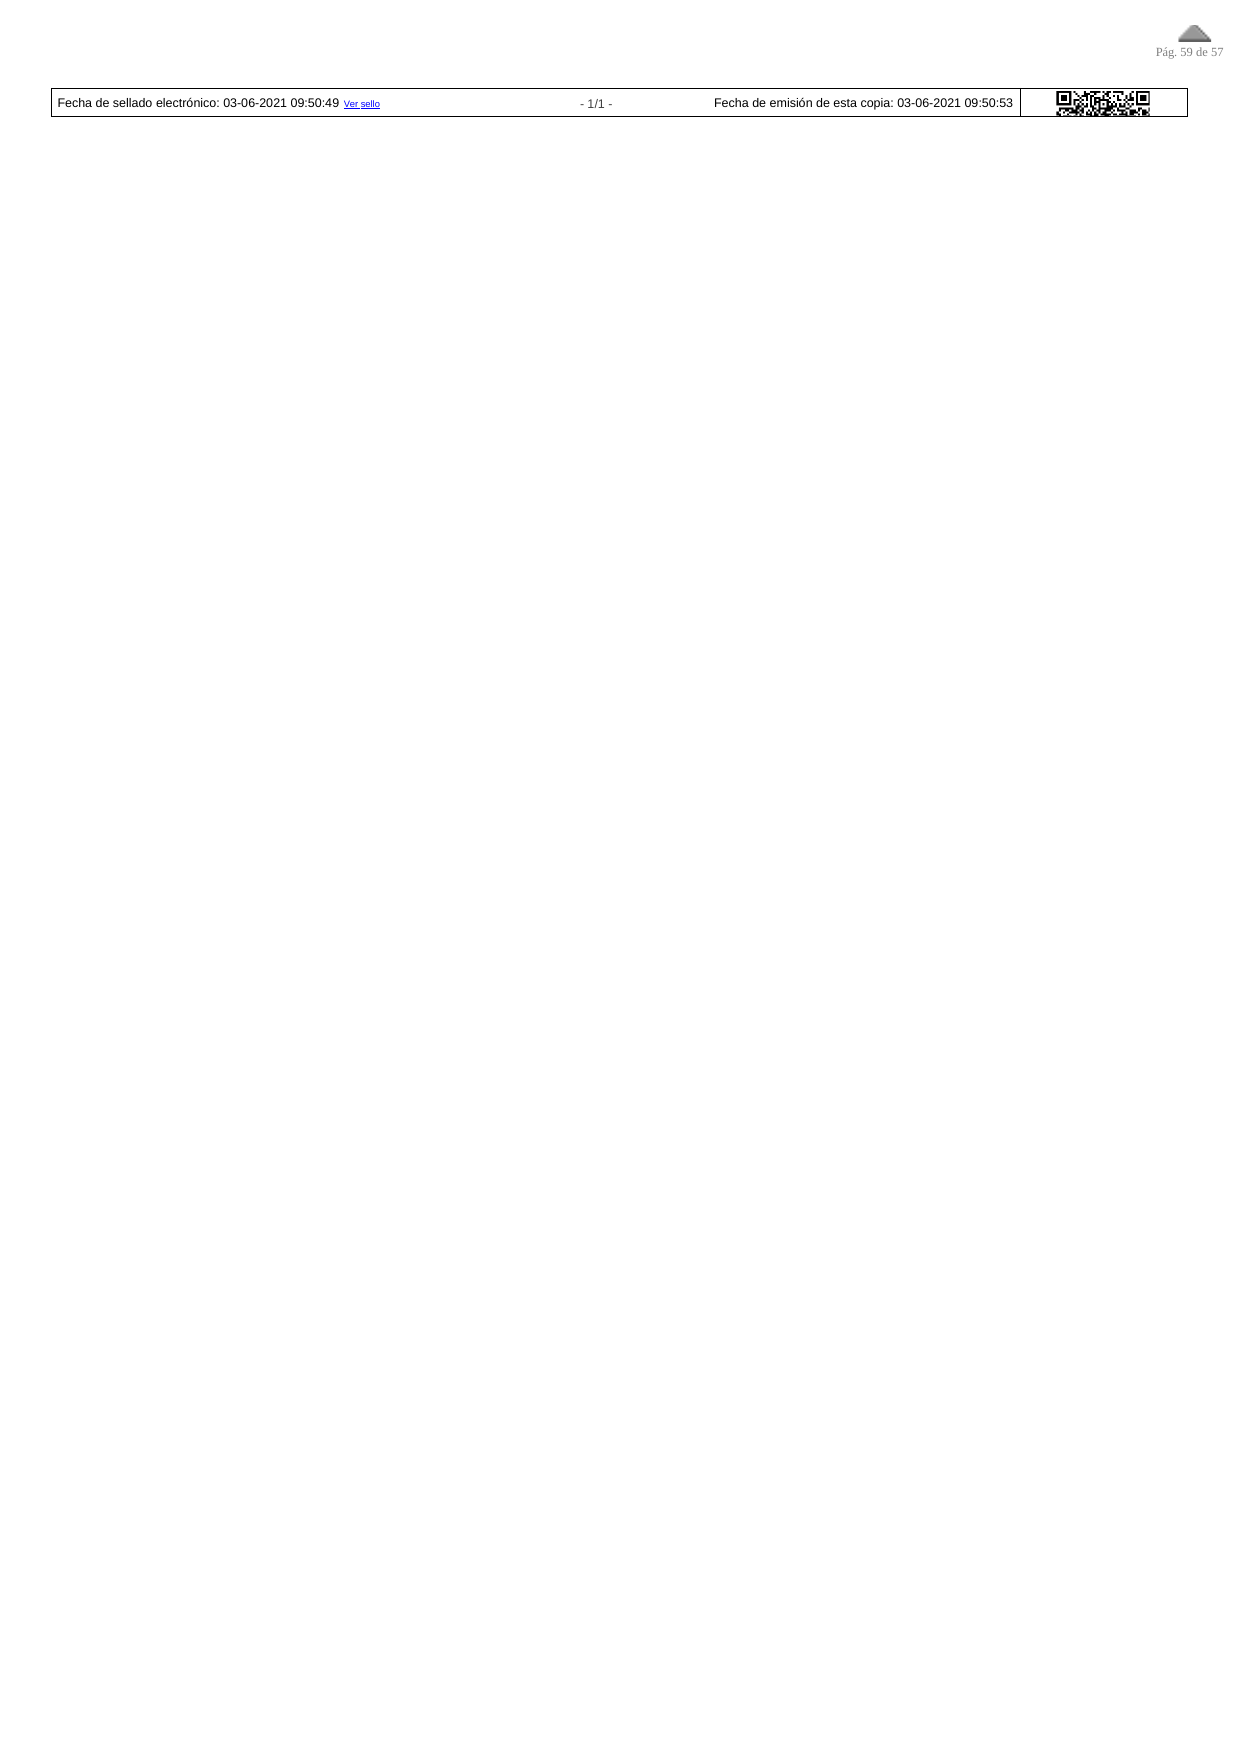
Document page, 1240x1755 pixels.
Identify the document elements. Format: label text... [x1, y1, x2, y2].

table_cell Fecha de sellado electrónico: 03-06-2021 09:50:49 Ver sello - 1/1 - Fecha de emisión de esta copia: 03-06-2021 09:50:53 [52, 89, 1020, 116]
table_header [1021, 89, 1187, 116]
